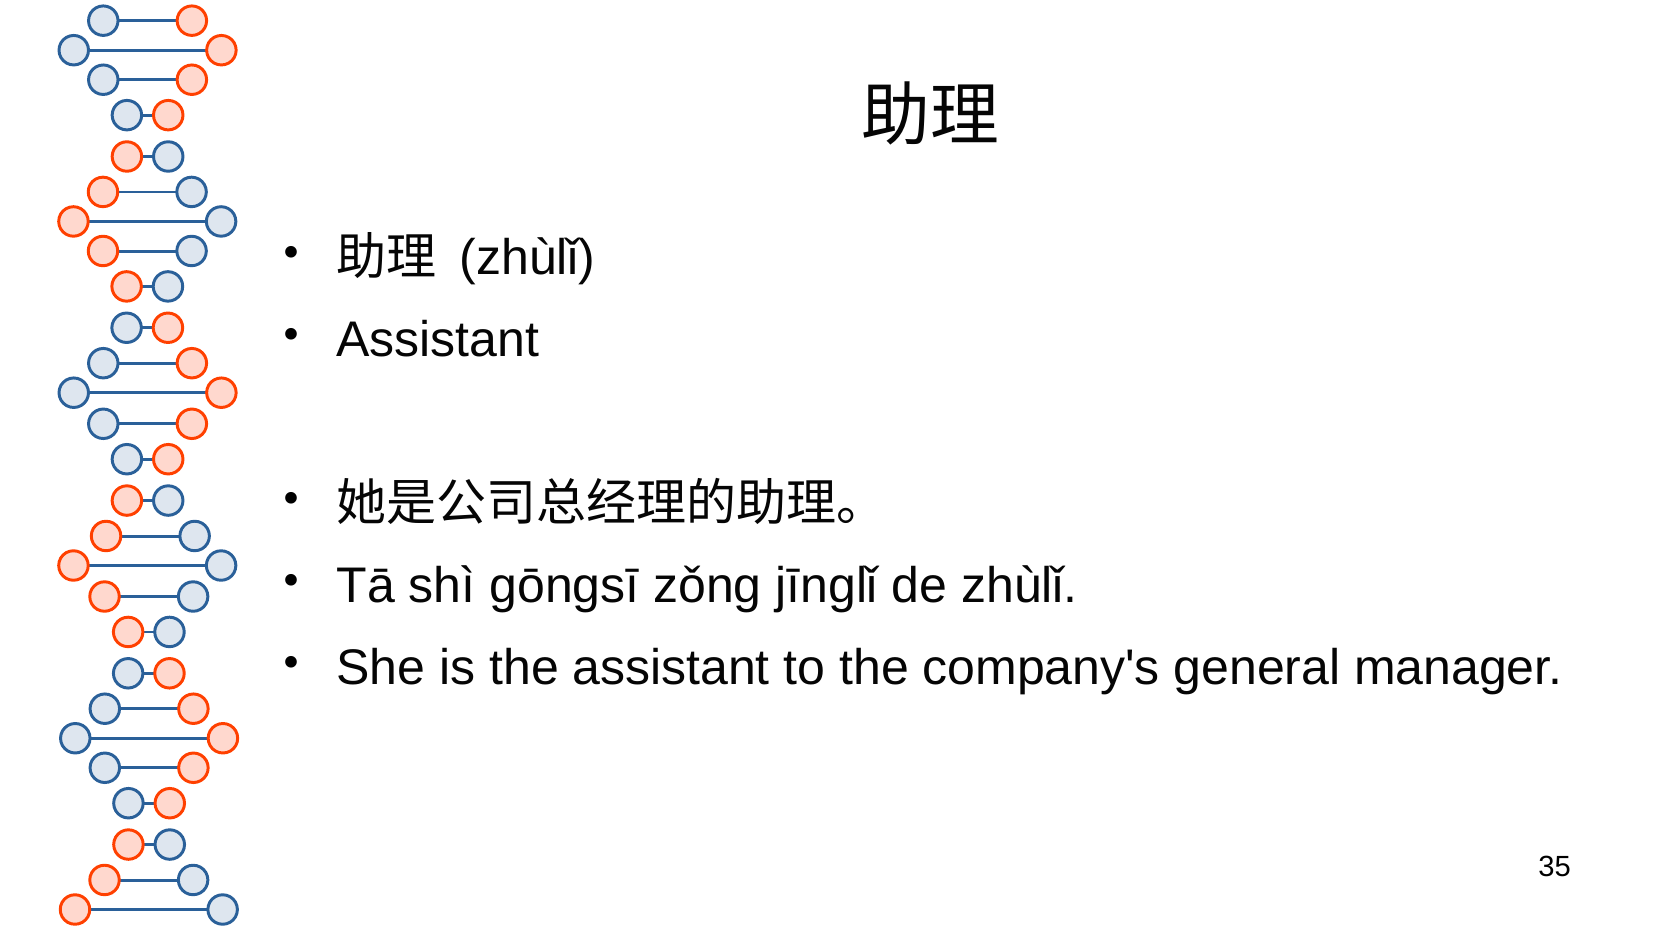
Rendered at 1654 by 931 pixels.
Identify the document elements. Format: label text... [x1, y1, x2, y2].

title 助理 [265, 35, 1595, 189]
list 助理 (zhùlǐ) Assistant 她是公司总经理的助理。 Tā shì gōngsī zǒng jīnglǐ de zhùlǐ. She is the assistant to the company's general manager. [265, 224, 1595, 764]
